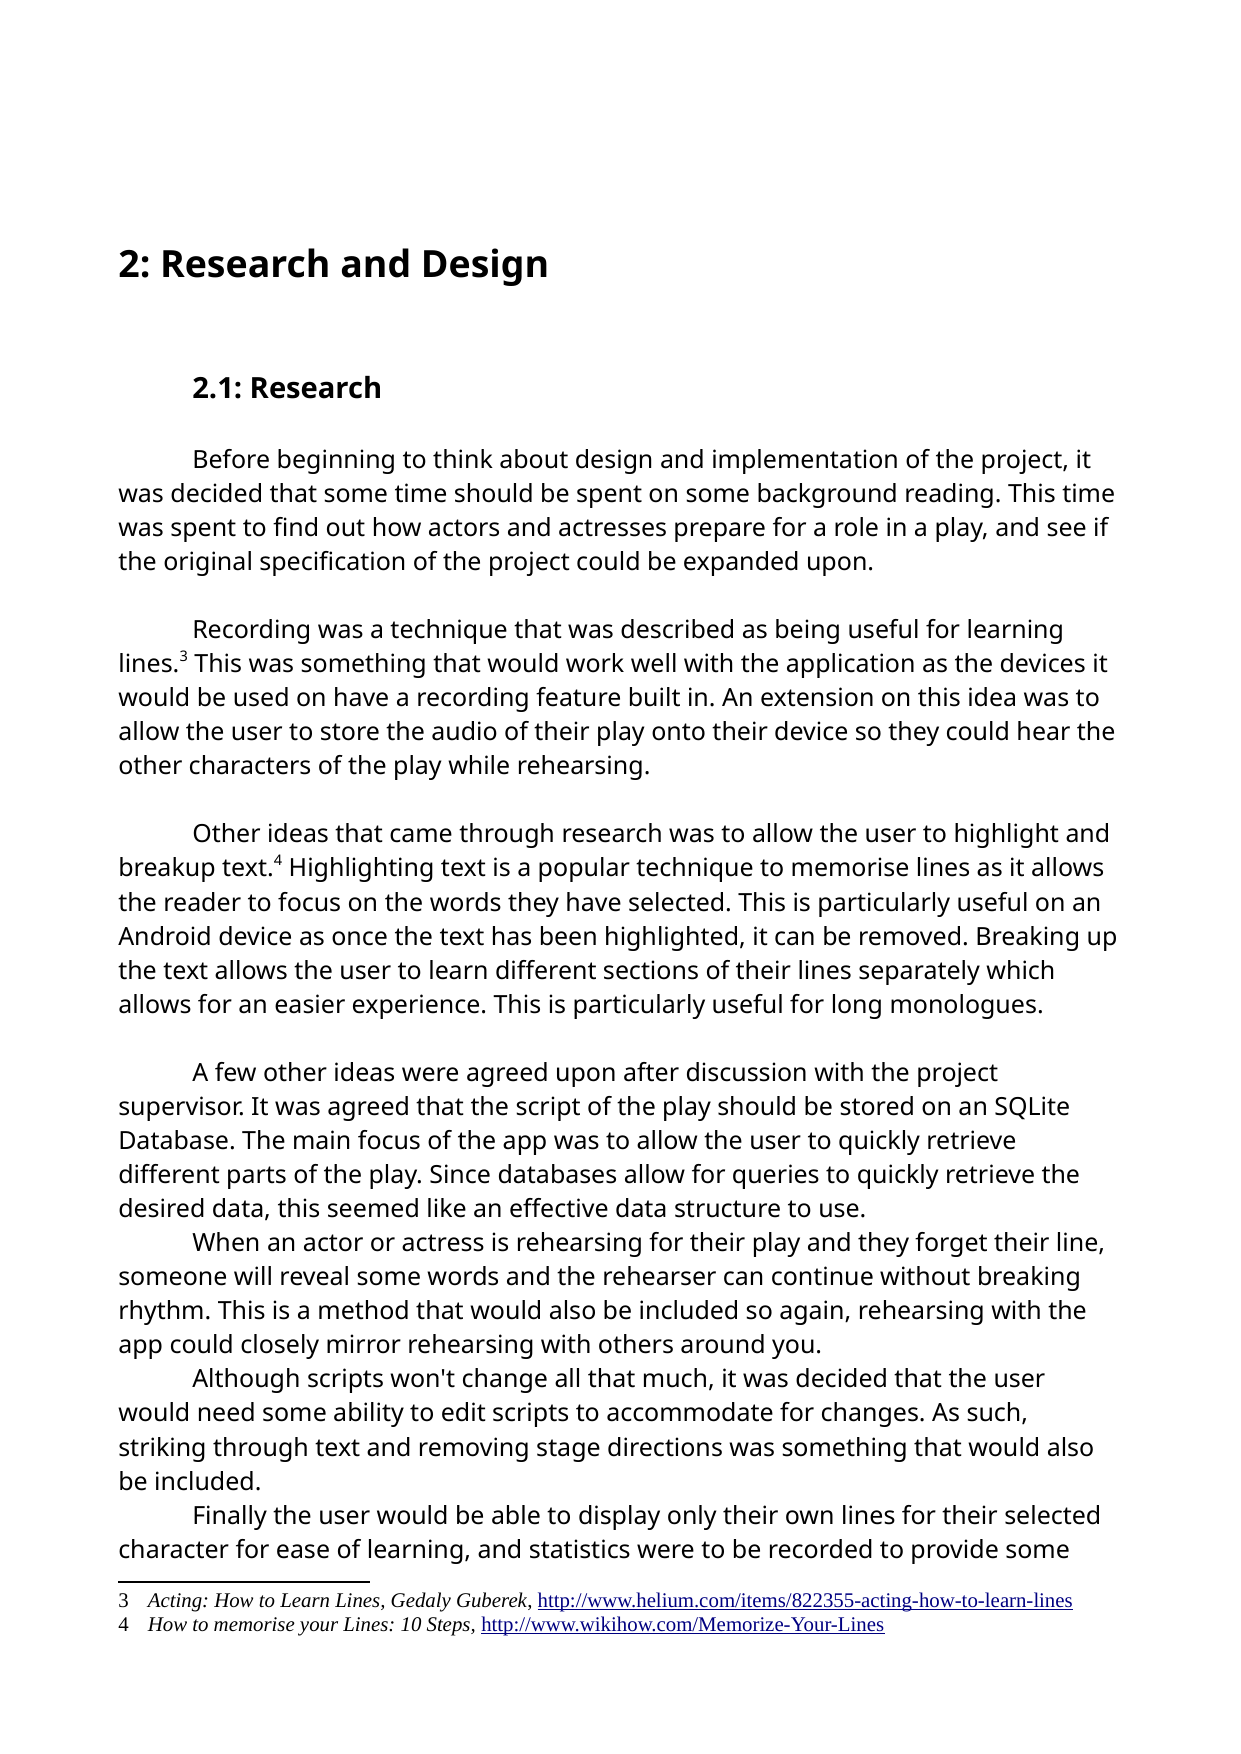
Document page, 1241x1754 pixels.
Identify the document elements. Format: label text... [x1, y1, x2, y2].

text Although scripts won't change all that much, it was decided that the user would need some ability to edit scripts to accommodate for changes. As such, striking through text and removing stage directions was something that would also be included. [118, 1361, 1122, 1497]
text Other ideas that came through research was to allow the user to highlight and breakup text. Highlighting text is a popular technique to memorise lines as it allows the reader to focus on the words they have selected. This is particularly useful on an Android device as once the text has been highlighted, it can be removed. Breaking up the text allows the user to learn different sections of their lines separately which allows for an easier experience. This is particularly useful for long monologues. [118, 816, 1122, 1020]
text Acting: How to Learn Lines, Gedaly Guberek, http://www.helium.com/items/822355-acting-how-to-learn-lines [118, 1588, 1122, 1612]
text 2: Research and Design [118, 237, 1122, 288]
text 2.1: Research [118, 368, 1122, 407]
text Recording was a technique that was described as being useful for learning lines. This was something that would work well with the application as the devices it would be used on have a recording feature built in. An extension on this idea was to allow the user to store the audio of their play onto their device so they could hear the other characters of the play while rehearsing. [118, 612, 1122, 782]
text Finally the user would be able to display only their own lines for their selected character for ease of learning, and statistics were to be recorded to provide some [118, 1497, 1122, 1565]
text How to memorise your Lines: 10 Steps, http://www.wikihow.com/Memorize-Your-Lines [118, 1612, 1122, 1636]
text A few other ideas were agreed upon after discussion with the project supervisor. It was agreed that the script of the play should be stored on an SQLite Database. The main focus of the app was to allow the user to quickly retrieve different parts of the play. Since databases allow for queries to quickly retrieve the desired data, this seemed like an effective data structure to use. [118, 1054, 1122, 1225]
text When an actor or actress is rehearsing for their play and they forget their line, someone will reveal some words and the rehearser can continue without breaking rhythm. This is a method that would also be included so again, rehearsing with the app could closely mirror rehearsing with others around you. [118, 1225, 1122, 1361]
text Before beginning to think about design and implementation of the project, it was decided that some time should be spent on some background reading. This time was spent to find out how actors and actresses prepare for a role in a play, and see if the original specification of the project could be expanded upon. [118, 441, 1122, 578]
